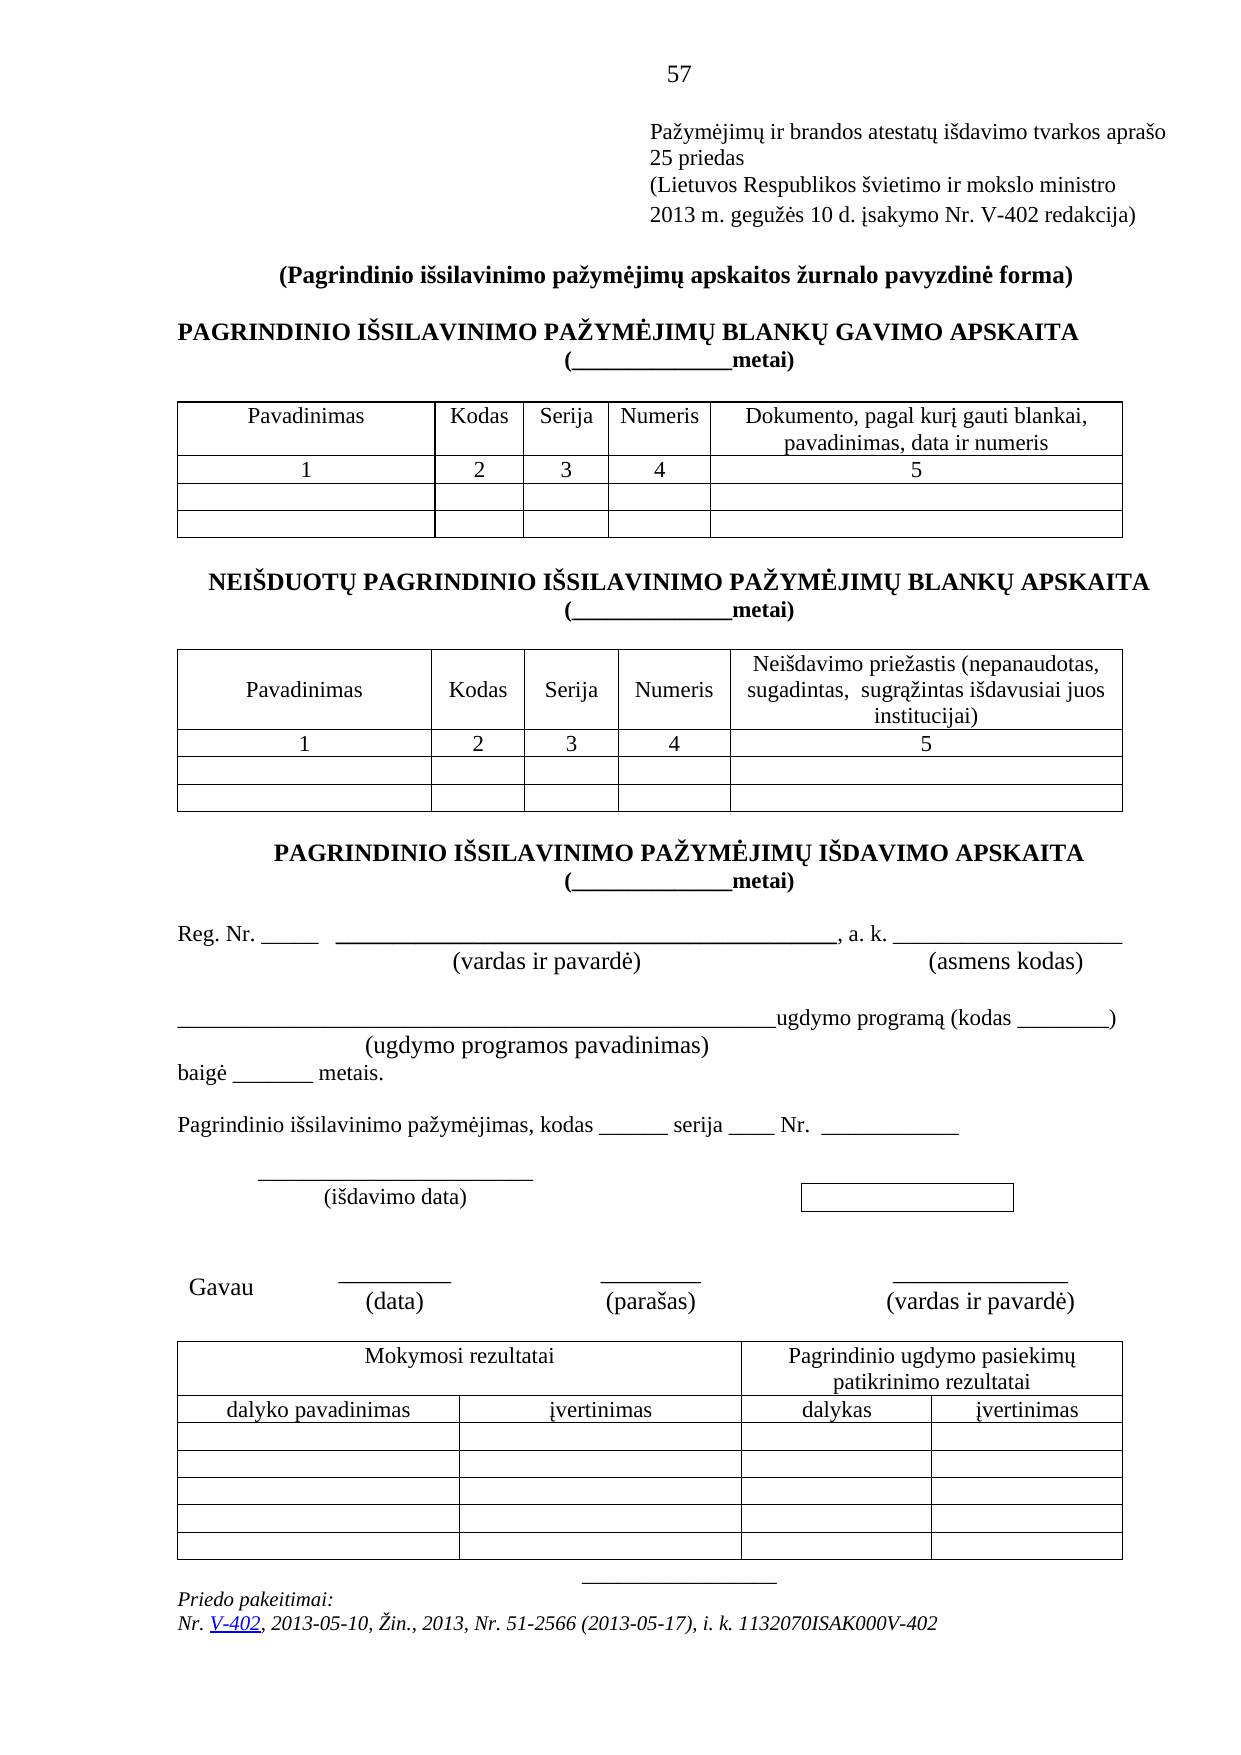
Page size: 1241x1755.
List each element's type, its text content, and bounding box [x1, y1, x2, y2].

table_cell [932, 1423, 1122, 1449]
table_header Serija [524, 403, 608, 455]
text (vardas ir pavardė) (asmens kodas) [177, 946, 1181, 975]
table_header ________ (parašas) [556, 1257, 746, 1315]
table_cell [178, 1451, 459, 1477]
table_cell [178, 1533, 459, 1559]
table_header ______________ (vardas ir pavardė) [839, 1257, 1122, 1315]
table_cell [432, 785, 524, 811]
table_header Pavadinimas [178, 650, 431, 729]
table_cell [178, 785, 431, 811]
text NEIŠDUOTŲ PAGRINDINIO IŠSILAVINIMO PAŽYMĖJIMŲ BLANKŲ APSKAITA [177, 567, 1181, 596]
table_header _________ (data) [301, 1257, 488, 1315]
text PAGRINDINIO IŠSILAVINIMO PAŽYMĖJIMŲ IŠDAVIMO APSKAITA [177, 838, 1181, 867]
table_header Neišdavimo priežastis (nepanaudotas, sugadintas, sugrąžintas išdavusiai juos institucijai) [731, 650, 1122, 729]
table_cell 1 [178, 730, 431, 756]
table_header Dokumento, pagal kurį gauti blankai, pavadinimas, data ir numeris [711, 403, 1122, 455]
table_cell [742, 1505, 931, 1532]
table_cell [614, 1183, 801, 1211]
table_header [489, 1257, 556, 1315]
table_cell dalyko pavadinimas [178, 1396, 459, 1422]
table_header Pagrindinio ugdymo pasiekimų patikrinimo rezultatai [742, 1342, 1122, 1395]
table_cell [731, 785, 1122, 811]
table_cell [524, 511, 608, 537]
table_cell [932, 1505, 1122, 1532]
text (______________metai) [177, 596, 1181, 622]
table_cell [178, 511, 434, 537]
table_cell [932, 1533, 1122, 1559]
table_cell [1014, 1211, 1122, 1238]
table_cell 3 [524, 456, 608, 482]
table_cell [742, 1423, 931, 1449]
text Nr. V-402, 2013-05-10, Žin., 2013, Nr. 51-2566 (2013-05-17), i. k. 1132070ISAK000V-402 [177, 1611, 1181, 1635]
table_header Mokymosi rezultatai [178, 1342, 741, 1395]
text Priedo pakeitimai: [177, 1587, 1181, 1611]
table_cell [711, 484, 1122, 510]
table_cell 2 [432, 730, 524, 756]
text _________________ [177, 1560, 1181, 1587]
table_cell dalykas [742, 1396, 931, 1422]
text Pagrindinio išsilavinimo pažymėjimas, kodas ______ serija ____ Nr. ____________ [177, 1111, 1181, 1138]
table_header [1014, 1157, 1122, 1183]
table_cell [1014, 1183, 1122, 1211]
table_header [746, 1257, 838, 1315]
table_cell 3 [525, 730, 618, 756]
text (______________metai) [177, 867, 1181, 893]
table_cell [932, 1478, 1122, 1504]
table_header Numeris [619, 650, 730, 729]
table_cell [619, 757, 730, 783]
table_cell [436, 511, 523, 537]
table_cell [178, 1505, 459, 1532]
table_header Kodas [432, 650, 524, 729]
table_cell [932, 1451, 1122, 1477]
table_cell 4 [619, 730, 730, 756]
table_header Pavadinimas [178, 403, 434, 455]
text Pažymėjimų ir brandos atestatų išdavimo tvarkos aprašo [649, 118, 1181, 144]
text _ ugdymo programą (kodas ________) [177, 1003, 1181, 1030]
table_header Serija [525, 650, 618, 729]
table_cell [178, 484, 434, 510]
table_header ________________________ (išdavimo data) [177, 1157, 613, 1238]
text baigė _______ metais. [177, 1059, 1181, 1085]
text (______________metai) [177, 346, 1181, 373]
text 25 priedas [649, 144, 1181, 171]
table_cell įvertinimas [932, 1396, 1122, 1422]
table_cell [801, 1212, 1013, 1238]
table_cell 5 [711, 456, 1122, 482]
subtitle (Pagrindinio išsilavinimo pažymėjimų apskaitos žurnalo pavyzdinė forma) [177, 260, 1181, 289]
table_cell [460, 1478, 741, 1504]
table_cell 2 [436, 456, 523, 482]
table_header [614, 1157, 801, 1183]
table_cell [742, 1451, 931, 1477]
table_cell 1 [178, 456, 434, 482]
table_cell [711, 511, 1122, 537]
table_cell [460, 1505, 741, 1532]
table_cell [614, 1211, 801, 1238]
table_cell [178, 757, 431, 783]
table_cell [460, 1533, 741, 1559]
table_cell [609, 484, 710, 510]
text PAGRINDINIO IŠSILAVINIMO PAŽYMĖJIMŲ BLANKŲ GAVIMO APSKAITA [177, 317, 1181, 346]
table_cell 5 [731, 730, 1122, 756]
text (Lietuvos Respublikos švietimo ir mokslo ministro [649, 171, 1181, 197]
table_cell [742, 1533, 931, 1559]
table_cell įvertinimas [460, 1396, 741, 1422]
table_header [801, 1157, 1013, 1183]
table_cell [731, 757, 1122, 783]
table_cell [432, 757, 524, 783]
table_cell [609, 511, 710, 537]
table_header Numeris [609, 403, 710, 455]
text 2013 m. gegužės 10 d. įsakymo Nr. V-402 redakcija) [649, 201, 1181, 227]
table_cell [178, 1423, 459, 1449]
table_cell [802, 1184, 1013, 1211]
table_cell [525, 785, 618, 811]
table_header Gavau [177, 1257, 301, 1315]
table_cell [178, 1478, 459, 1504]
text Reg. Nr. _____ , a. k. ____________________ [177, 920, 1181, 946]
table_cell [460, 1451, 741, 1477]
table_cell [436, 484, 523, 510]
table_cell [524, 484, 608, 510]
table_cell [460, 1423, 741, 1449]
table_header Kodas [436, 403, 523, 455]
table_cell 4 [609, 456, 710, 482]
text (ugdymo programos pavadinimas) [177, 1030, 1181, 1059]
table_cell [525, 757, 618, 783]
table_cell [742, 1478, 931, 1504]
table_cell [619, 785, 730, 811]
